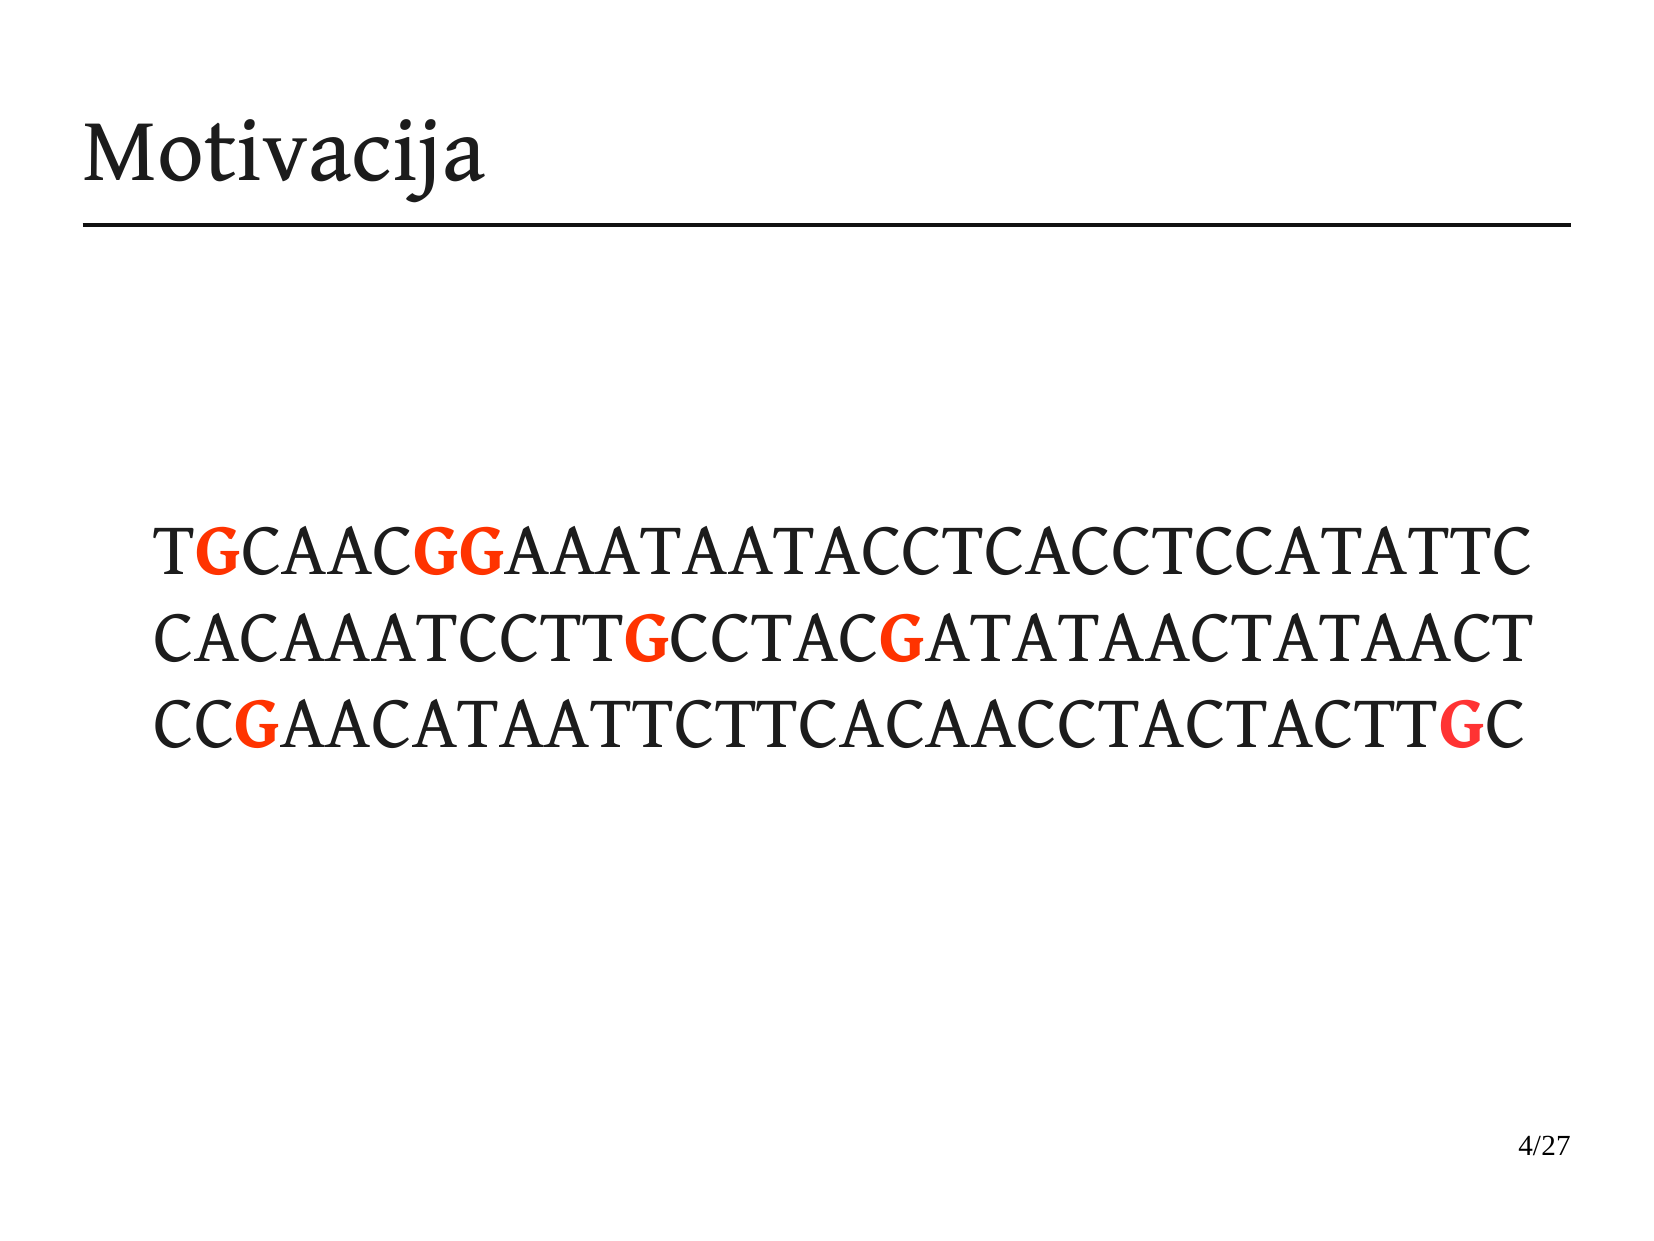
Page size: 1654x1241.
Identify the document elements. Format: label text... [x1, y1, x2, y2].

list TGCAACGGAAATAATACCTCACCTCCATATTCCACAAATCCTTGCCTACGATATAACTATAACTCCGAACATAATTCTTCACAACCTACTACTTGC [82, 508, 1571, 819]
title Motivacija [82, 49, 1571, 257]
